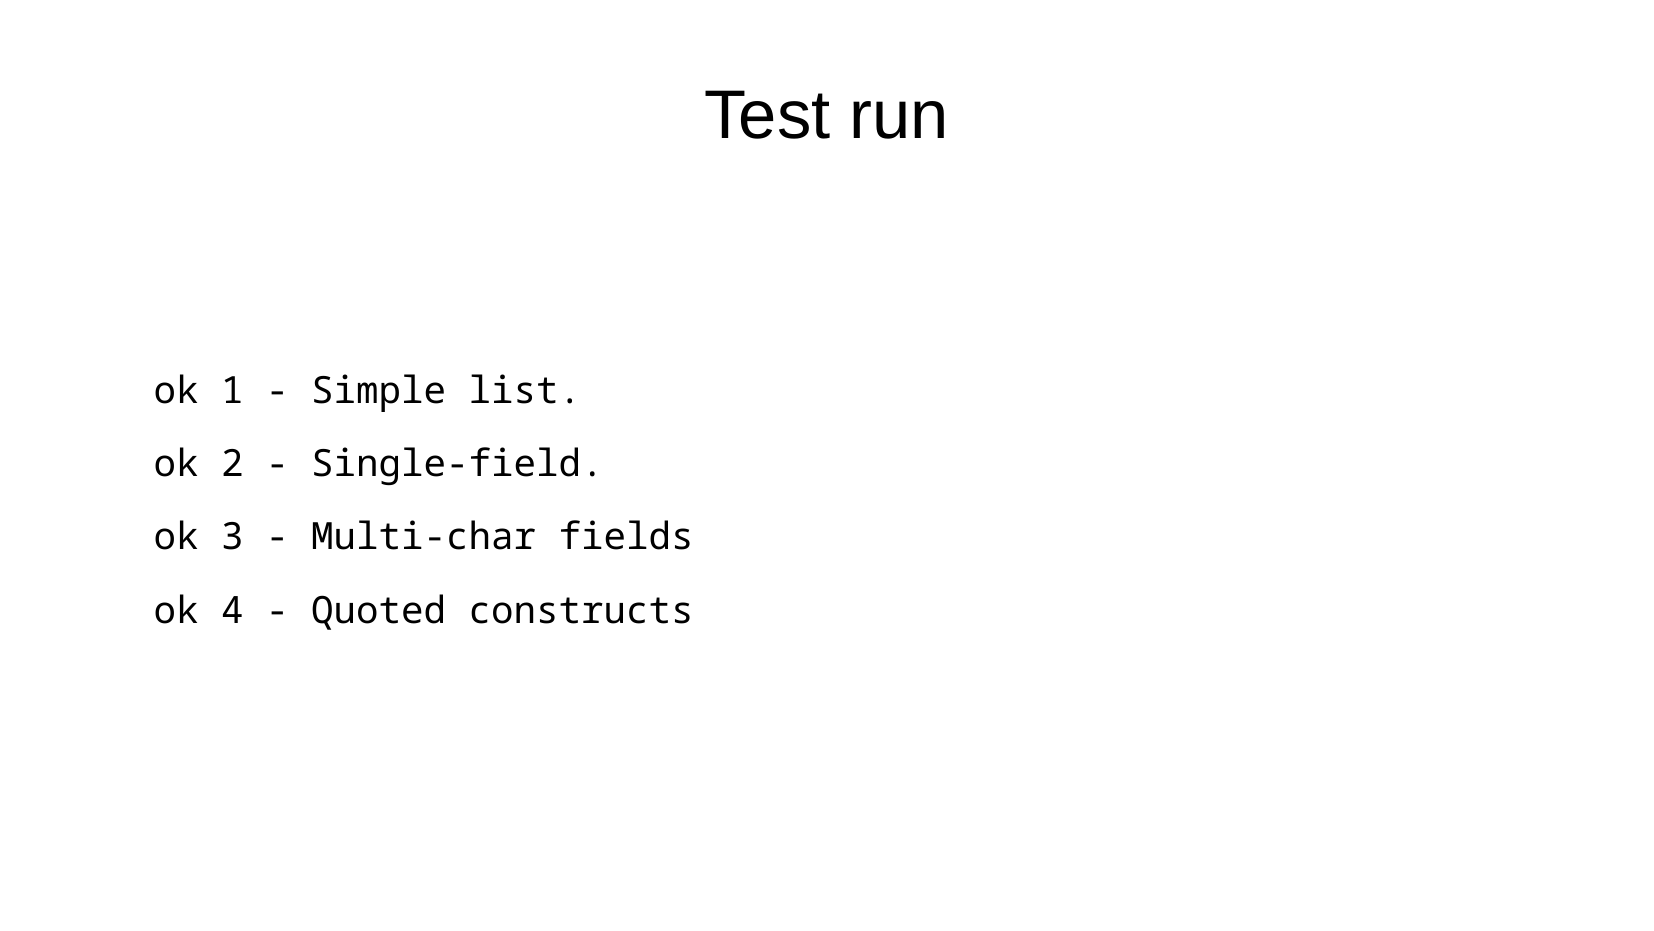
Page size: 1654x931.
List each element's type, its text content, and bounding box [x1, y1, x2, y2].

list ok 1 - Simple list. ok 2 - Single-field. ok 3 - Multi-char fields ok 4 - Quoted constructs [82, 217, 1571, 758]
title Test run [82, 37, 1571, 193]
